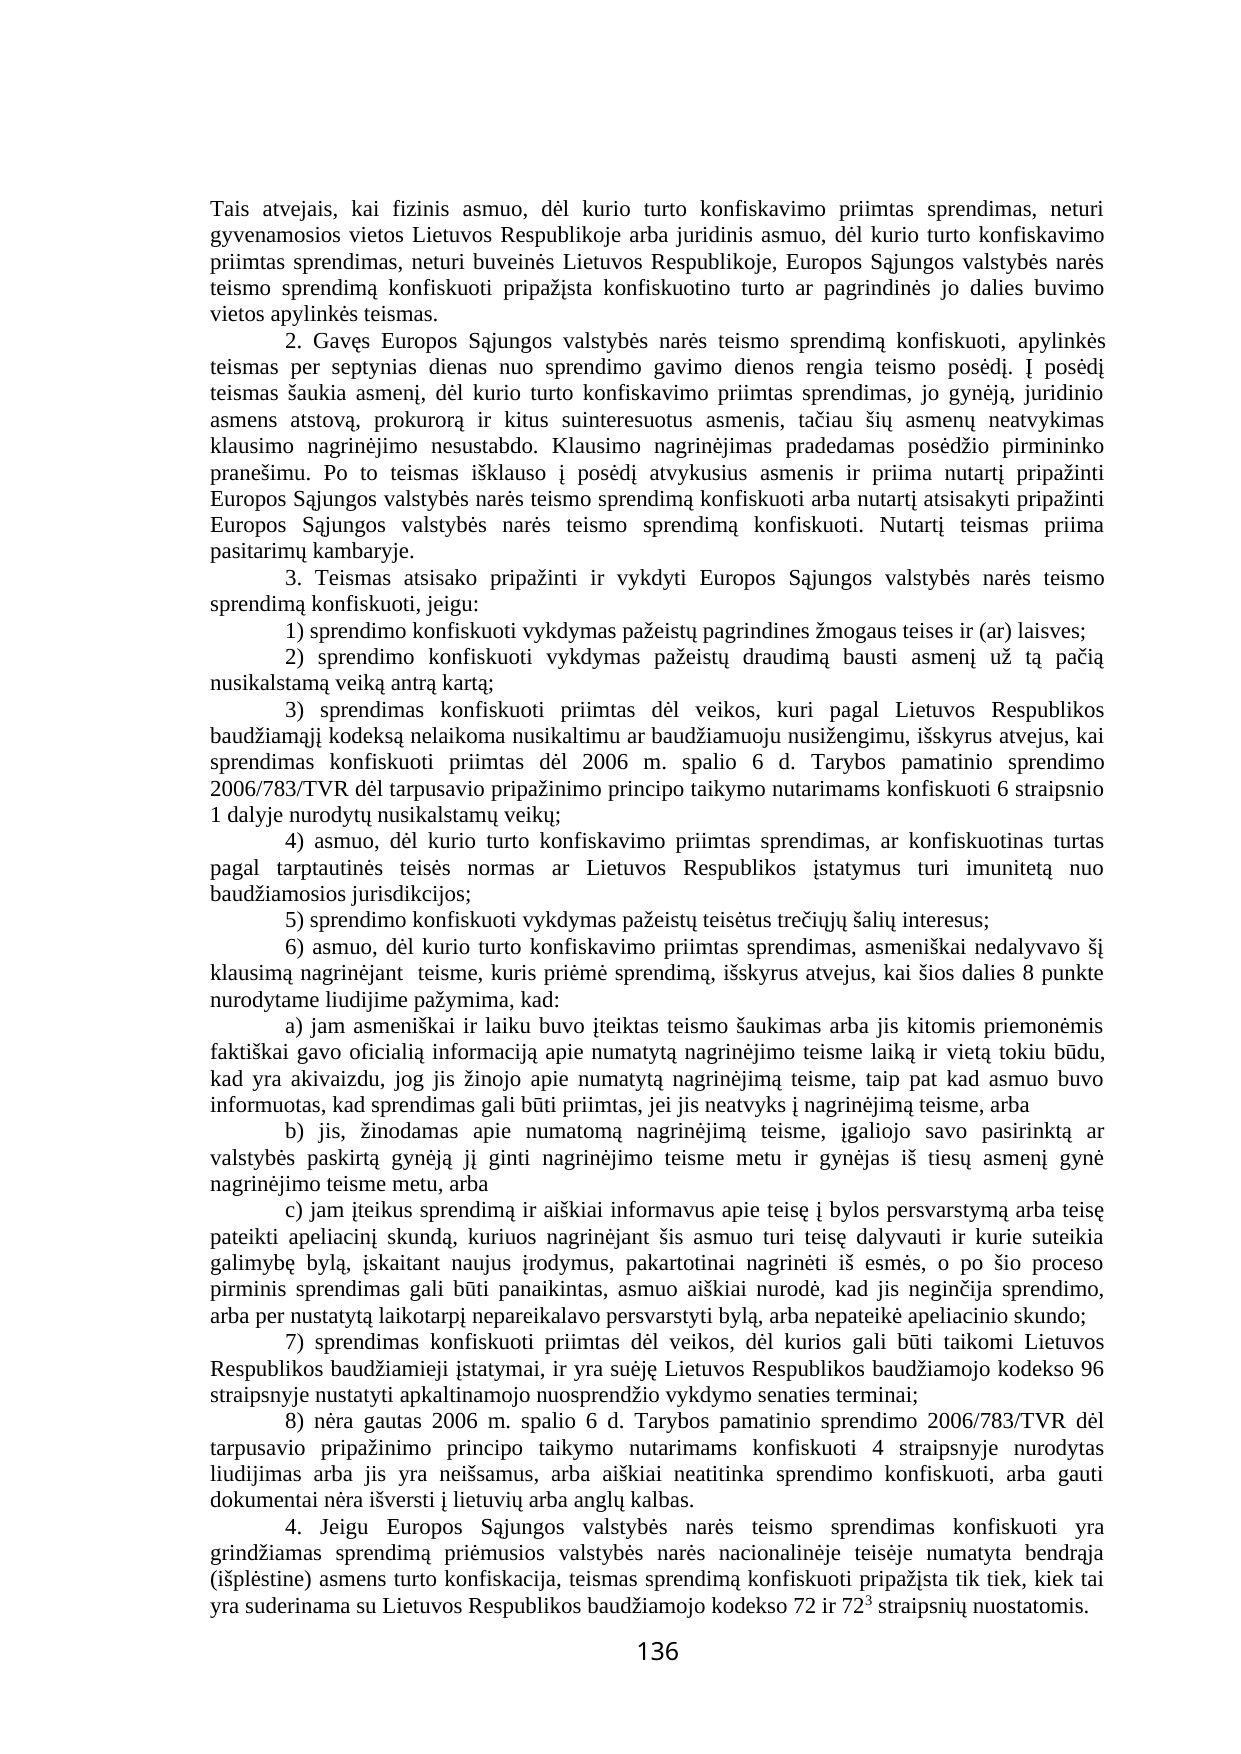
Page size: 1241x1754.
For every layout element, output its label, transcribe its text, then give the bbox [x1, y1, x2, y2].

text b) jis, žinodamas apie numatomą nagrinėjimą teisme, įgaliojo savo pasirinktą ar valstybės paskirtą gynėją jį ginti nagrinėjimo teisme metu ir gynėjas iš tiesų asmenį gynė nagrinėjimo teisme metu, arba [210, 1117, 1106, 1196]
text 8) nėra gautas 2006 m. spalio 6 d. Tarybos pamatinio sprendimo 2006/783/TVR dėl tarpusavio pripažinimo principo taikymo nutarimams konfiskuoti 4 straipsnyje nurodytas liudijimas arba jis yra neišsamus, arba aiškiai neatitinka sprendimo konfiskuoti, arba gauti dokumentai nėra išversti į lietuvių arba anglų kalbas. [210, 1407, 1106, 1513]
text c) jam įteikus sprendimą ir aiškiai informavus apie teisę į bylos persvarstymą arba teisę pateikti apeliacinį skundą, kuriuos nagrinėjant šis asmuo turi teisę dalyvauti ir kurie suteikia galimybę bylą, įskaitant naujus įrodymus, pakartotinai nagrinėti iš esmės, o po šio proceso pirminis sprendimas gali būti panaikintas, asmuo aiškiai nurodė, kad jis neginčija sprendimo, arba per nustatytą laikotarpį nepareikalavo persvarstyti bylą, arba nepateikė apeliacinio skundo; [210, 1196, 1106, 1328]
text 4. Jeigu Europos Sąjungos valstybės narės teismo sprendimas konfiskuoti yra grindžiamas sprendimą priėmusios valstybės narės nacionalinėje teisėje numatyta bendrąja (išplėstine) asmens turto konfiskacija, teismas sprendimą konfiskuoti pripažįsta tik tiek, kiek tai yra suderinama su Lietuvos Respublikos baudžiamojo kodekso 72 ir 723 straipsnių nuostatomis. [210, 1513, 1106, 1618]
text 4) asmuo, dėl kurio turto konfiskavimo priimtas sprendimas, ar konfiskuotinas turtas pagal tarptautinės teisės normas ar Lietuvos Respublikos įstatymus turi imunitetą nuo baudžiamosios jurisdikcijos; [210, 827, 1106, 907]
text 2. Gavęs Europos Sąjungos valstybės narės teismo sprendimą konfiskuoti, apylinkės teismas per septynias dienas nuo sprendimo gavimo dienos rengia teismo posėdį. Į posėdį teismas šaukia asmenį, dėl kurio turto konfiskavimo priimtas sprendimas, jo gynėją, juridinio asmens atstovą, prokurorą ir kitus suinteresuotus asmenis, tačiau šių asmenų neatvykimas klausimo nagrinėjimo nesustabdo. Klausimo nagrinėjimas pradedamas posėdžio pirmininko pranešimu. Po to teismas išklauso į posėdį atvykusius asmenis ir priima nutartį pripažinti Europos Sąjungos valstybės narės teismo sprendimą konfiskuoti arba nutartį atsisakyti pripažinti Europos Sąjungos valstybės narės teismo sprendimą konfiskuoti. Nutartį teismas priima pasitarimų kambaryje. [210, 327, 1106, 564]
text a) jam asmeniškai ir laiku buvo įteiktas teismo šaukimas arba jis kitomis priemonėmis faktiškai gavo oficialią informaciją apie numatytą nagrinėjimo teisme laiką ir vietą tokiu būdu, kad yra akivaizdu, jog jis žinojo apie numatytą nagrinėjimą teisme, taip pat kad asmuo buvo informuotas, kad sprendimas gali būti priimtas, jei jis neatvyks į nagrinėjimą teisme, arba [210, 1012, 1106, 1117]
text 5) sprendimo konfiskuoti vykdymas pažeistų teisėtus trečiųjų šalių interesus; [210, 907, 1106, 933]
text Tais atvejais, kai fizinis asmuo, dėl kurio turto konfiskavimo priimtas sprendimas, neturi gyvenamosios vietos Lietuvos Respublikoje arba juridinis asmuo, dėl kurio turto konfiskavimo priimtas sprendimas, neturi buveinės Lietuvos Respublikoje, Europos Sąjungos valstybės narės teismo sprendimą konfiskuoti pripažįsta konfiskuotino turto ar pagrindinės jo dalies buvimo vietos apylinkės teismas. [210, 195, 1106, 327]
text 1) sprendimo konfiskuoti vykdymas pažeistų pagrindines žmogaus teises ir (ar) laisves; [210, 617, 1106, 643]
text 3. Teismas atsisako pripažinti ir vykdyti Europos Sąjungos valstybės narės teismo sprendimą konfiskuoti, jeigu: [210, 564, 1106, 617]
text 6) asmuo, dėl kurio turto konfiskavimo priimtas sprendimas, asmeniškai nedalyvavo šį klausimą nagrinėjant teisme, kuris priėmė sprendimą, išskyrus atvejus, kai šios dalies 8 punkte nurodytame liudijime pažymima, kad: [210, 933, 1106, 1012]
text 7) sprendimas konfiskuoti priimtas dėl veikos, dėl kurios gali būti taikomi Lietuvos Respublikos baudžiamieji įstatymai, ir yra suėję Lietuvos Respublikos baudžiamojo kodekso 96 straipsnyje nustatyti apkaltinamojo nuosprendžio vykdymo senaties terminai; [210, 1328, 1106, 1407]
text 3) sprendimas konfiskuoti priimtas dėl veikos, kuri pagal Lietuvos Respublikos baudžiamąjį kodeksą nelaikoma nusikaltimu ar baudžiamuoju nusižengimu, išskyrus atvejus, kai sprendimas konfiskuoti priimtas dėl 2006 m. spalio 6 d. Tarybos pamatinio sprendimo 2006/783/TVR dėl tarpusavio pripažinimo principo taikymo nutarimams konfiskuoti 6 straipsnio 1 dalyje nurodytų nusikalstamų veikų; [210, 696, 1106, 827]
text 2) sprendimo konfiskuoti vykdymas pažeistų draudimą bausti asmenį už tą pačią nusikalstamą veiką antrą kartą; [210, 643, 1106, 696]
